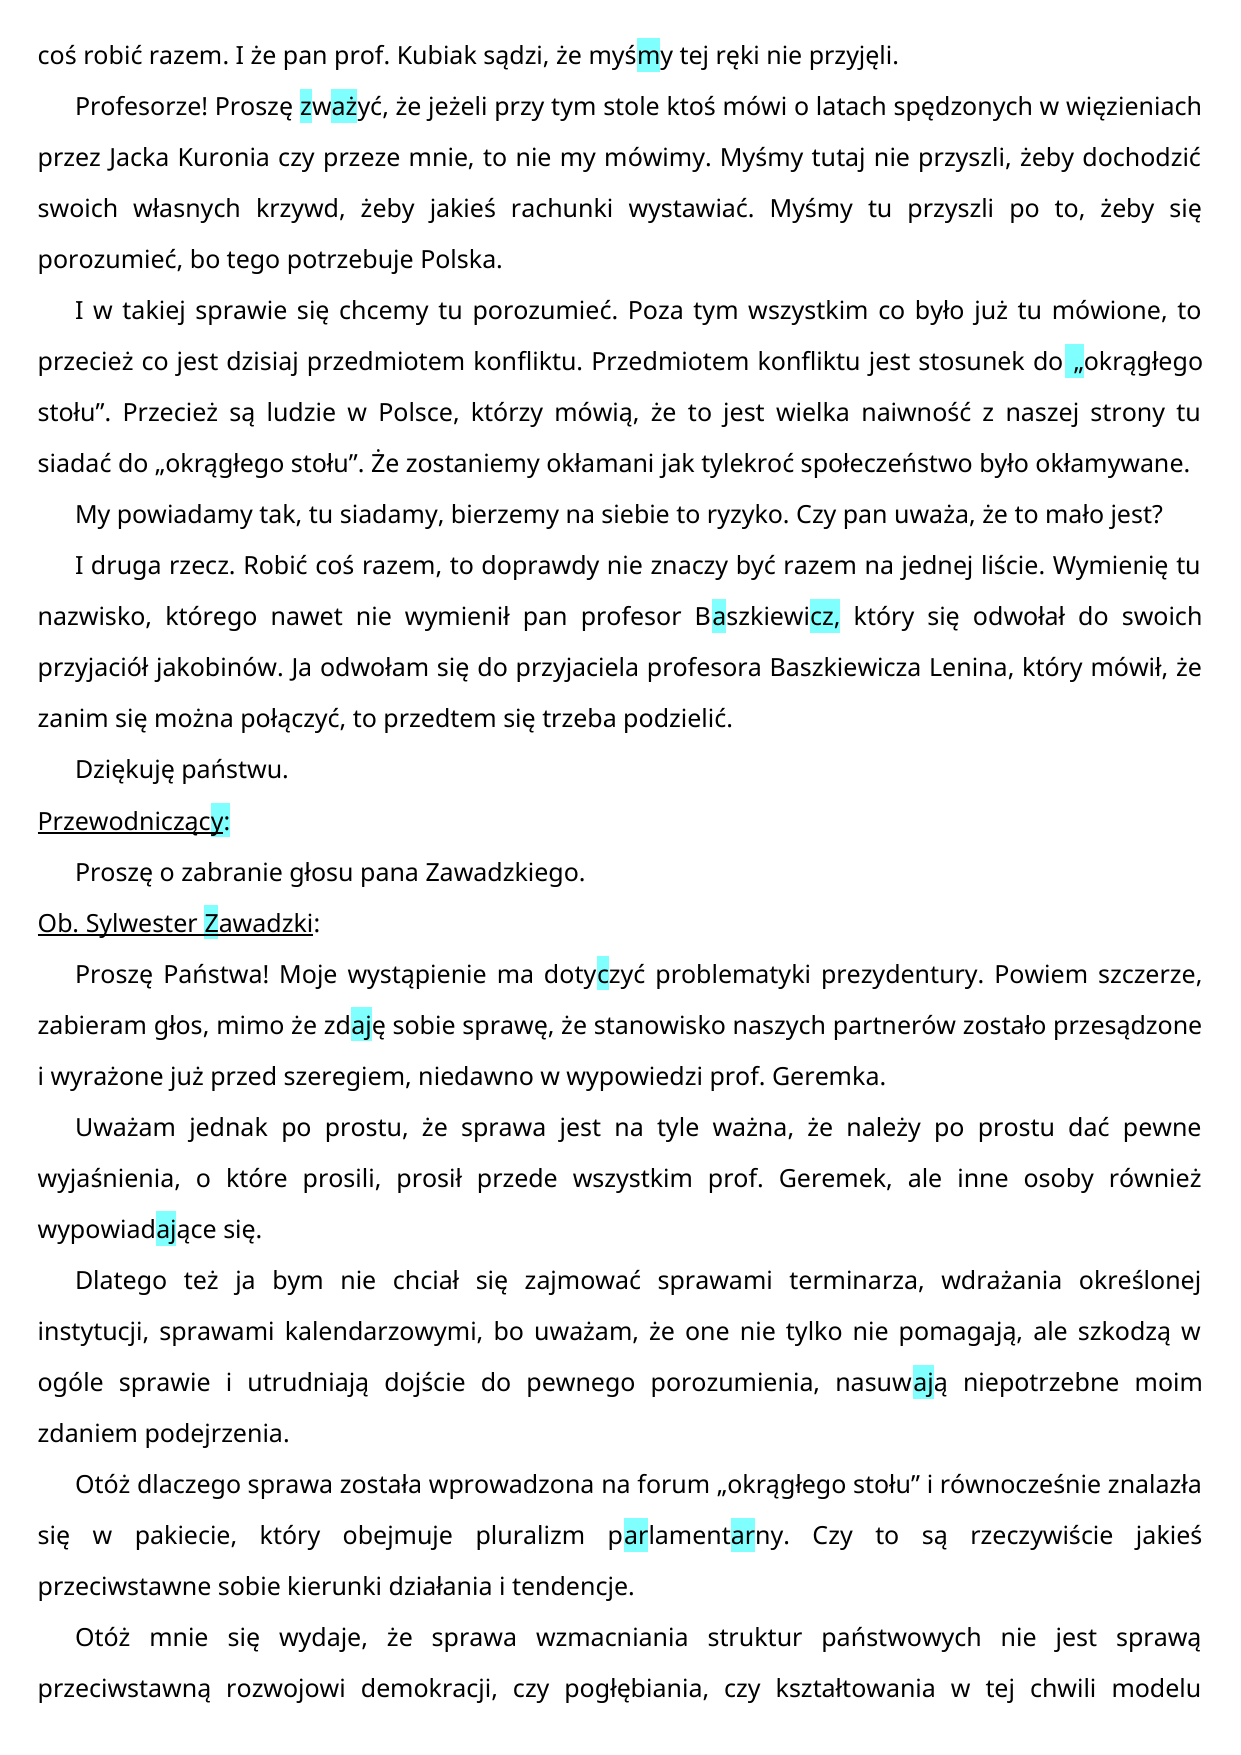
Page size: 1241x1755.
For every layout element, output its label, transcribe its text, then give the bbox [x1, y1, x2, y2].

text I w takiej sprawie się chcemy tu porozumieć. Poza tym wszystkim co było już tu mówione, to przecież co jest dzisiaj przedmiotem konfliktu. Przedmiotem konfliktu jest stosunek do „okrągłego stołu”. Przecież są ludzie w Polsce, którzy mówią, że to jest wielka naiwność z naszej strony tu siadać do „okrągłego stołu”. Że zostaniemy okłamani jak tylekroć społeczeństwo było okłamywane. [37, 293, 1203, 480]
text Otóż mnie się wydaje, że sprawa wzmacniania struktur państwowych nie jest sprawą przeciwstawną rozwojowi demokracji, czy pogłębiania, czy kształtowania w tej chwili modelu [37, 1620, 1203, 1705]
text Przewodniczący: [37, 803, 1203, 837]
text Ob. Sylwester Zawadzki: [37, 905, 1203, 939]
text Proszę Państwa! Moje wystąpienie ma dotyczyć problematyki prezydentury. Powiem szczerze, zabieram głos, mimo że zdaję sobie sprawę, że stanowisko naszych partnerów zostało przesądzone i wyrażone już przed szeregiem, niedawno w wypowiedzi prof. Geremka. [37, 956, 1203, 1092]
text Dziękuję państwu. [37, 752, 1203, 786]
text coś robić razem. I że pan prof. Kubiak sądzi, że myśmy tej ręki nie przyjęli. [37, 37, 1203, 72]
text Otóż dlaczego sprawa została wprowadzona na forum „okrągłego stołu” i równocześnie znalazła się w pakiecie, który obejmuje pluralizm parlamentarny. Czy to są rzeczywiście jakieś przeciwstawne sobie kierunki działania i tendencje. [37, 1467, 1203, 1603]
text My powiadamy tak, tu siadamy, bierzemy na siebie to ryzyko. Czy pan uważa, że to mało jest? [37, 497, 1203, 531]
text Proszę o zabranie głosu pana Zawadzkiego. [37, 854, 1203, 888]
text Dlatego też ja bym nie chciał się zajmować sprawami terminarza, wdrażania określonej instytucji, sprawami kalendarzowymi, bo uważam, że one nie tylko nie pomagają, ale szkodzą w ogóle sprawie i utrudniają dojście do pewnego porozumienia, nasuwają niepotrzebne moim zdaniem podejrzenia. [37, 1262, 1203, 1450]
text Uważam jednak po prostu, że sprawa jest na tyle ważna, że należy po prostu dać pewne wyjaśnienia, o które prosili, prosił przede wszystkim prof. Geremek, ale inne osoby również wypowiadające się. [37, 1109, 1203, 1246]
text Profesorze! Proszę zważyć, że jeżeli przy tym stole ktoś mówi o latach spędzonych w więzieniach przez Jacka Kuronia czy przeze mnie, to nie my mówimy. Myśmy tutaj nie przyszli, żeby dochodzić swoich własnych krzywd, żeby jakieś rachunki wystawiać. Myśmy tu przyszli po to, żeby się porozumieć, bo tego potrzebuje Polska. [37, 88, 1203, 276]
text I druga rzecz. Robić coś razem, to doprawdy nie znaczy być razem na jednej liście. Wymienię tu nazwisko, którego nawet nie wymienił pan profesor Baszkiewicz, który się odwołał do swoich przyjaciół jakobinów. Ja odwołam się do przyjaciela profesora Baszkiewicza Lenina, który mówił, że zanim się można połączyć, to przedtem się trzeba podzielić. [37, 548, 1203, 735]
